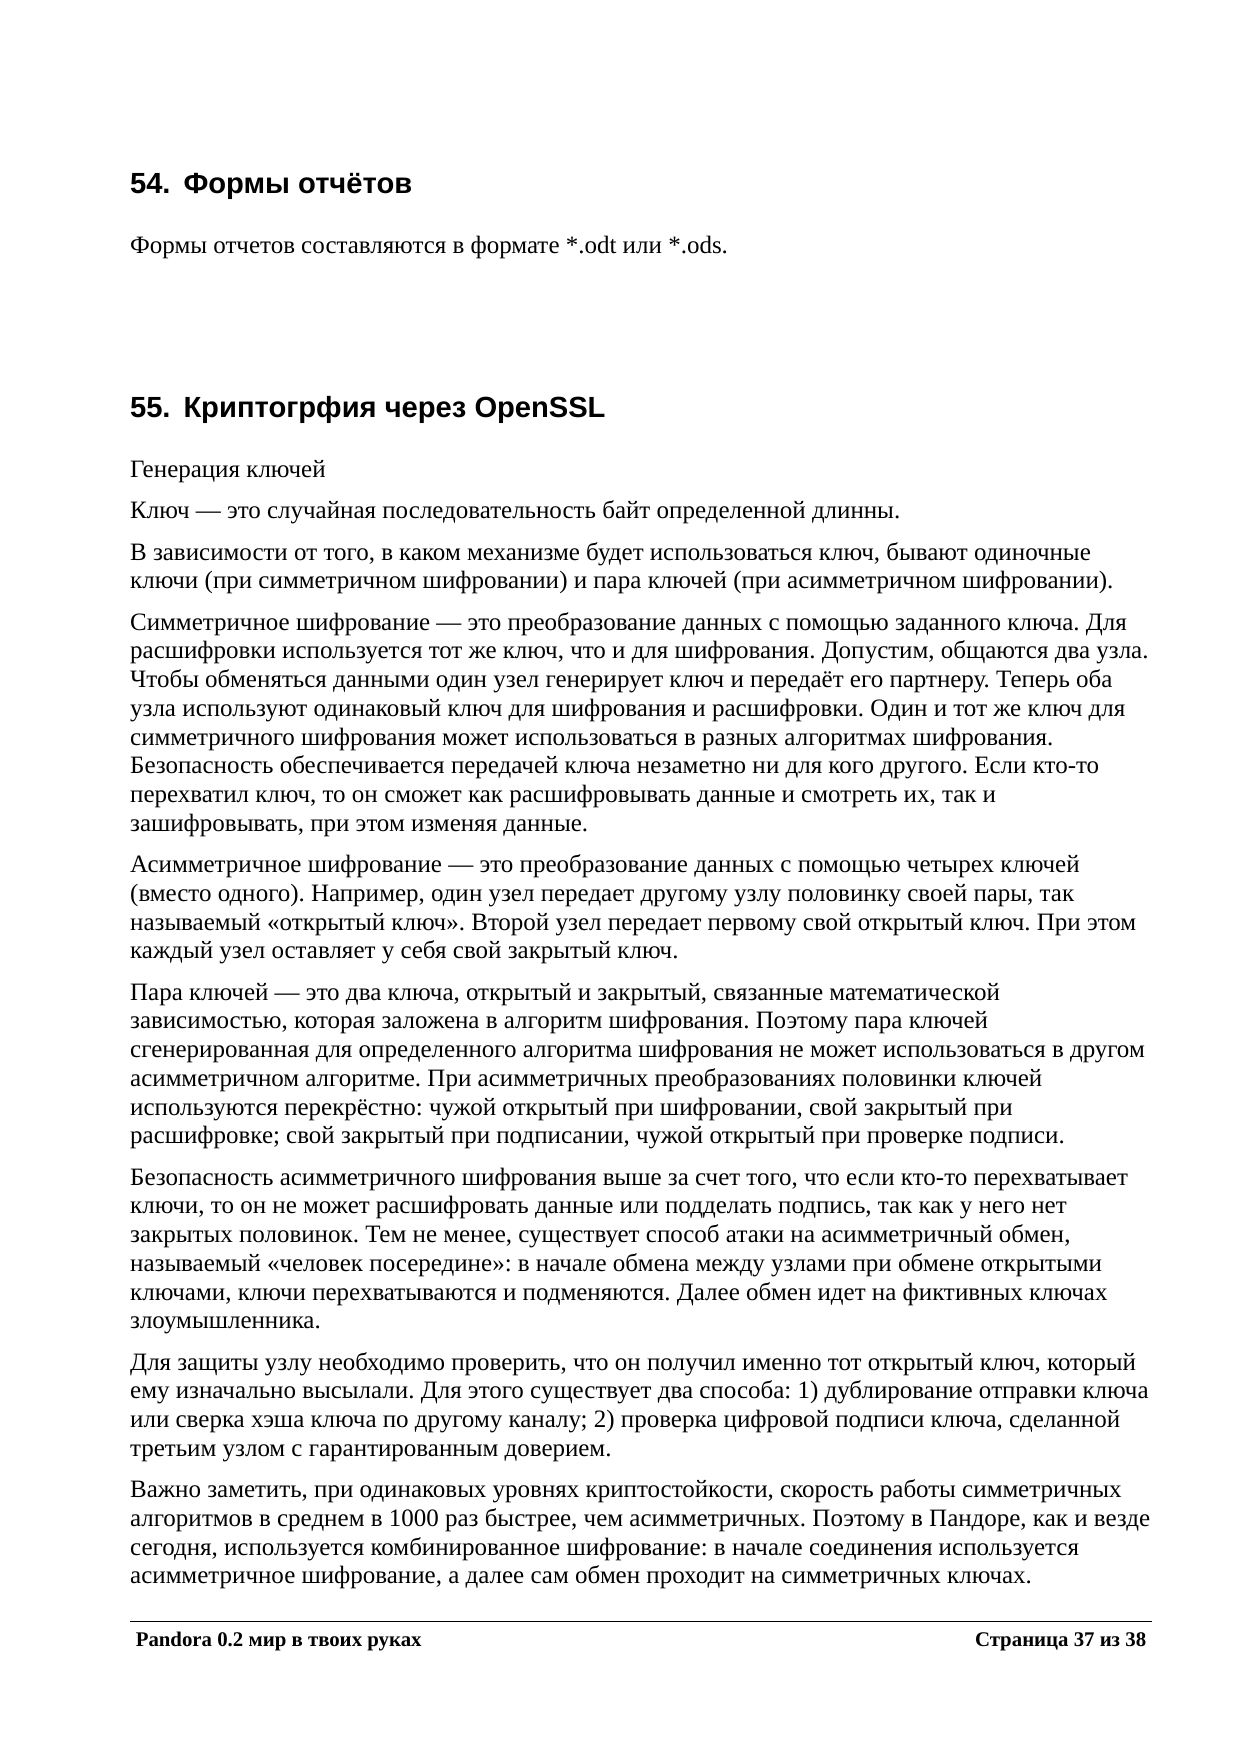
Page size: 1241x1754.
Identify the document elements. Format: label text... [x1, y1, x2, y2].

subtitle Криптогрфия через OpenSSL [130, 391, 1152, 424]
text Для защиты узлу необходимо проверить, что он получил именно тот открытый ключ, который ему изначально высылали. Для этого существует два способа: 1) дублирование отправки ключа или сверка хэша ключа по другому каналу; 2) проверка цифровой подписи ключа, сделанной третьим узлом с гарантированным доверием. [130, 1347, 1152, 1462]
text Ключ — это случайная последовательность байт определенной длинны. [130, 495, 1152, 524]
text Симметричное шифрование — это преобразование данных с помощью заданного ключа. Для расшифровки используется тот же ключ, что и для шифрования. Допустим, общаются два узла. Чтобы обменяться данными один узел генерирует ключ и передаёт его партнеру. Теперь оба узла используют одинаковый ключ для шифрования и расшифровки. Один и тот же ключ для симметричного шифрования может использоваться в разных алгоритмах шифрования. Безопасность обеспечивается передачей ключа незаметно ни для кого другого. Если кто-то перехватил ключ, то он сможет как расшифровывать данные и смотреть их, так и зашифровывать, при этом изменяя данные. [130, 607, 1152, 837]
text Важно заметить, при одинаковых уровнях криптостойкости, скорость работы симметричных алгоритмов в среднем в 1000 раз быстрее, чем асимметричных. Поэтому в Пандоре, как и везде сегодня, используется комбинированное шифрование: в начале соединения используется асимметричное шифрование, а далее сам обмен проходит на симметричных ключах. [130, 1474, 1152, 1589]
text Формы отчетов составляются в формате *.odt или *.ods. [130, 230, 1152, 259]
subtitle Формы отчётов [130, 166, 1152, 200]
text Пара ключей — это два ключа, открытый и закрытый, связанные математической зависимостью, которая заложена в алгоритм шифрования. Поэтому пара ключей сгенерированная для определенного алгоритма шифрования не может использоваться в другом асимметричном алгоритме. При асимметричных преобразованиях половинки ключей используются перекрёстно: чужой открытый при шифровании, свой закрытый при расшифровке; свой закрытый при подписании, чужой открытый при проверке подписи. [130, 977, 1152, 1149]
text Генерация ключей [130, 454, 1152, 483]
text Безопасность асимметричного шифрования выше за счет того, что если кто-то перехватывает ключи, то он не может расшифровать данные или подделать подпись, так как у него нет закрытых половинок. Тем не менее, существует способ атаки на асимметричный обмен, называемый «человек посередине»: в начале обмена между узлами при обмене открытыми ключами, ключи перехватываются и подменяются. Далее обмен идет на фиктивных ключах злоумышленника. [130, 1162, 1152, 1334]
text Асимметричное шифрование — это преобразование данных с помощью четырех ключей (вместо одного). Например, один узел передает другому узлу половинку своей пары, так называемый «открытый ключ». Второй узел передает первому свой открытый ключ. При этом каждый узел оставляет у себя свой закрытый ключ. [130, 849, 1152, 964]
text В зависимости от того, в каком механизме будет использоваться ключ, бывают одиночные ключи (при симметричном шифровании) и пара ключей (при асимметричном шифровании). [130, 537, 1152, 594]
